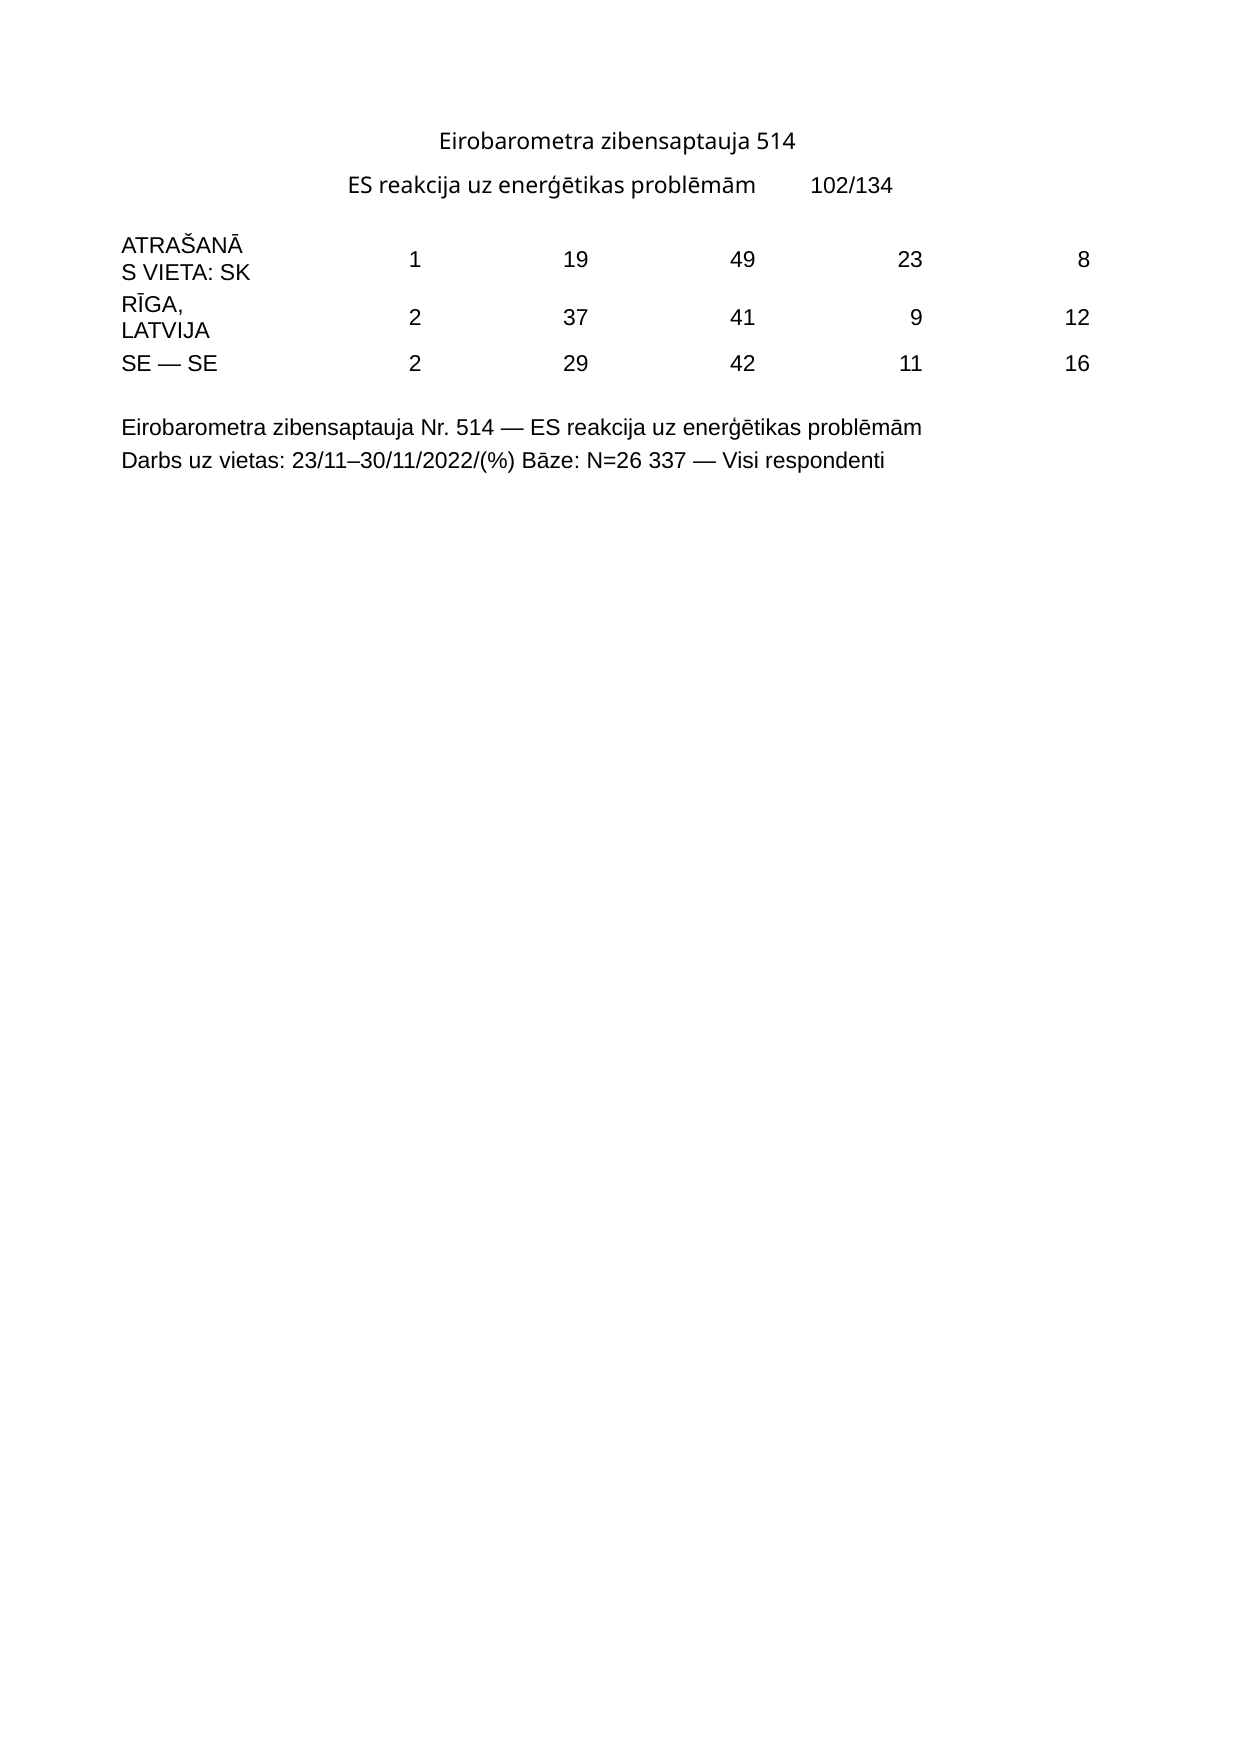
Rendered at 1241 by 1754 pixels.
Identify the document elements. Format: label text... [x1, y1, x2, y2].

table_cell 2 [257, 288, 424, 347]
table_cell [591, 379, 758, 411]
table_cell 2 [257, 347, 424, 379]
table_cell 16 [926, 347, 1093, 379]
table_cell [257, 379, 424, 411]
table_cell Darbs uz vietas: 23/11–30/11/2022/(%) Bāze: N=26 337 — Visi respondenti [118, 444, 1093, 476]
table_cell RĪGA, LATVIJA [118, 288, 257, 347]
table_cell [758, 379, 926, 411]
table_cell [118, 379, 257, 411]
table_cell 9 [758, 288, 926, 347]
table_cell 8 [926, 230, 1093, 288]
table_cell 12 [926, 288, 1093, 347]
table_cell 1 [257, 230, 424, 288]
table_cell 41 [591, 288, 758, 347]
table_cell SE — SE [118, 347, 257, 379]
table_cell ATRAŠANĀS VIETA: SK [118, 230, 257, 288]
table_cell 49 [591, 230, 758, 288]
table_cell Eirobarometra zibensaptauja Nr. 514 — ES reakcija uz enerģētikas problēmām [118, 411, 1093, 444]
table_cell 29 [424, 347, 591, 379]
table_cell 42 [591, 347, 758, 379]
table_cell 19 [424, 230, 591, 288]
table_cell 23 [758, 230, 926, 288]
table_cell [424, 379, 591, 411]
table_cell 11 [758, 347, 926, 379]
table_cell 37 [424, 288, 591, 347]
table_cell [926, 379, 1093, 411]
